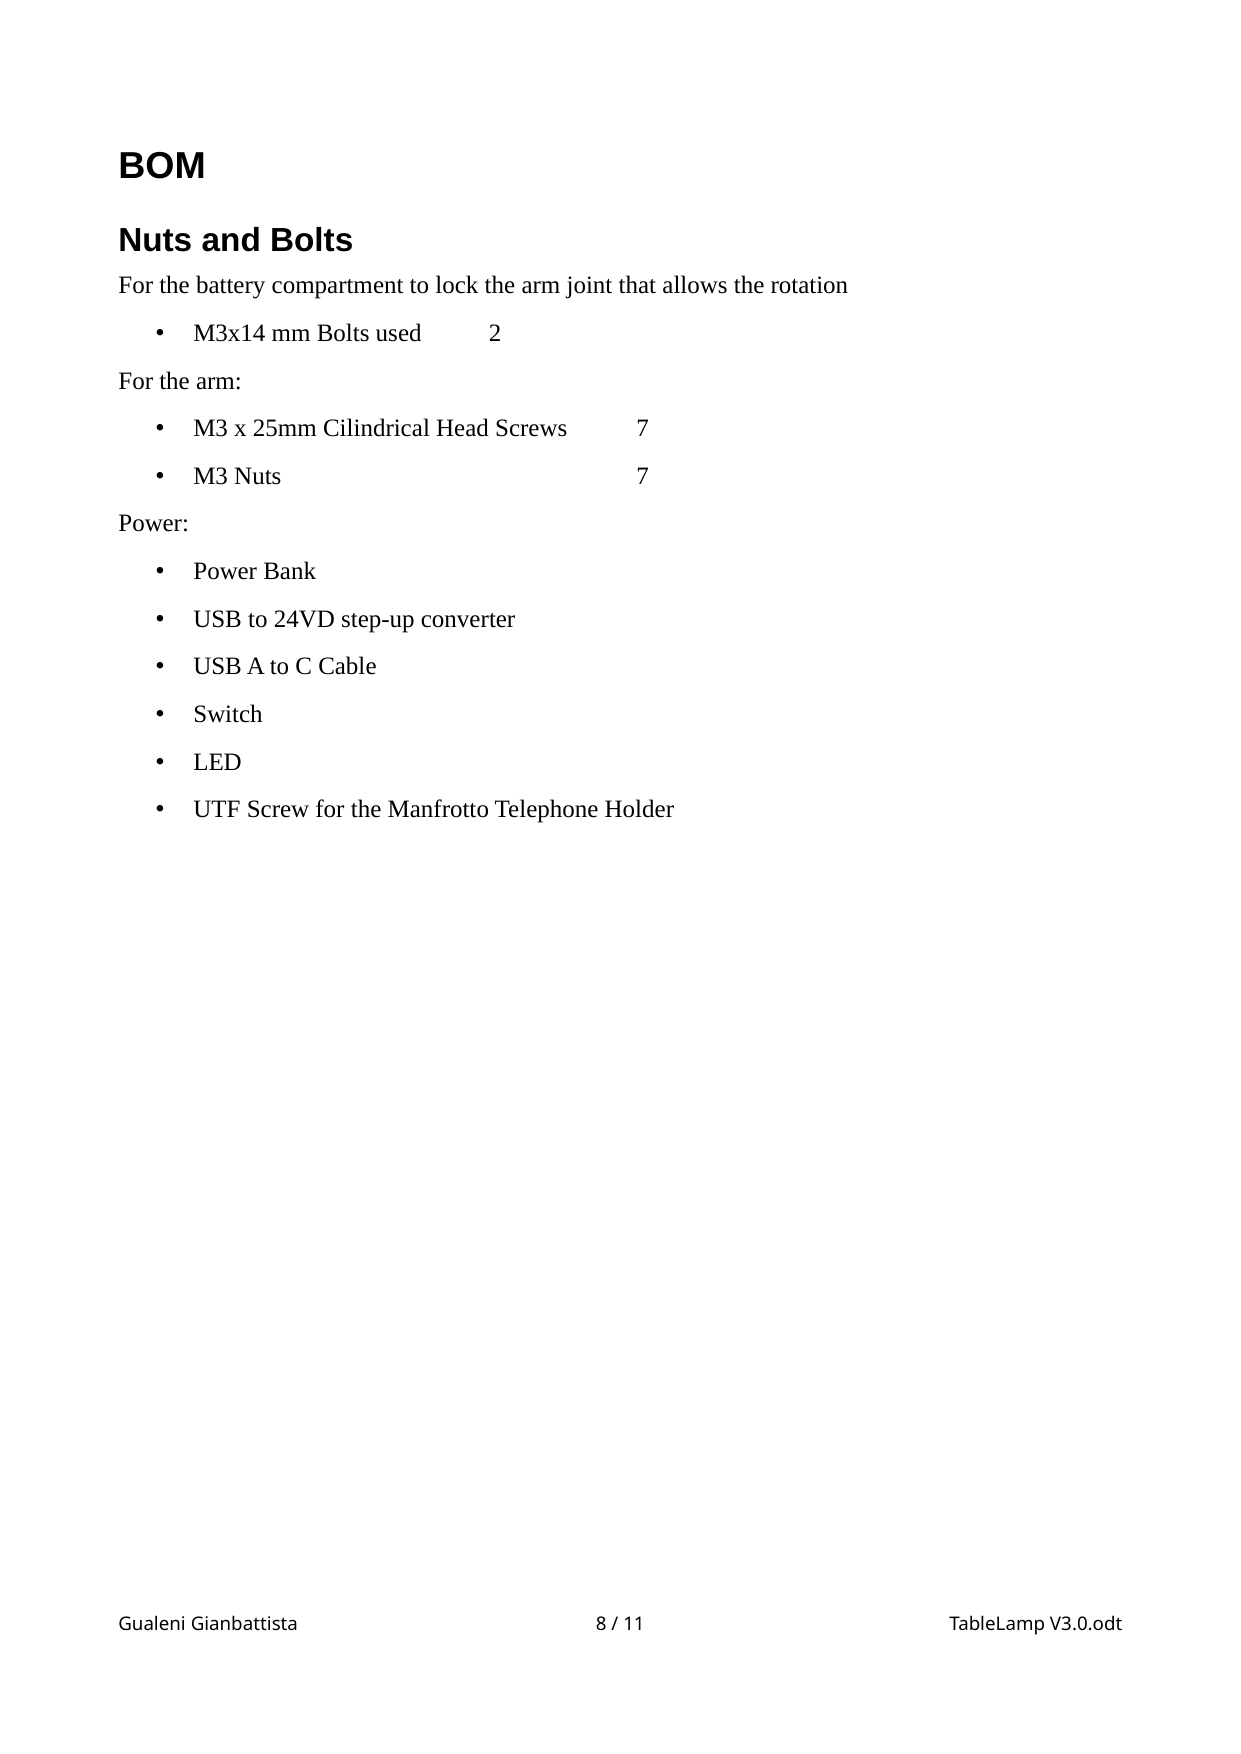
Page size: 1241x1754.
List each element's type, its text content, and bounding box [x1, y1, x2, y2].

text For the battery compartment to lock the arm joint that allows the rotation [118, 271, 1122, 299]
text Power: [118, 508, 1122, 537]
list UTF Screw for the Manfrotto Telephone Holder [156, 794, 1122, 823]
list M3 Nuts 7 [156, 461, 1122, 490]
list Power Bank [156, 556, 1122, 585]
subtitle Nuts and Bolts [118, 219, 1122, 258]
list LED [156, 747, 1122, 775]
list USB A to C Cable [156, 651, 1122, 680]
text For the arm: [118, 366, 1122, 394]
list M3x14 mm Bolts used 2 [156, 318, 1122, 347]
subtitle BOM [118, 143, 1122, 186]
list USB to 24VD step-up converter [156, 604, 1122, 632]
list Switch [156, 699, 1122, 728]
list M3 x 25mm Cilindrical Head Screws 7 [156, 413, 1122, 442]
